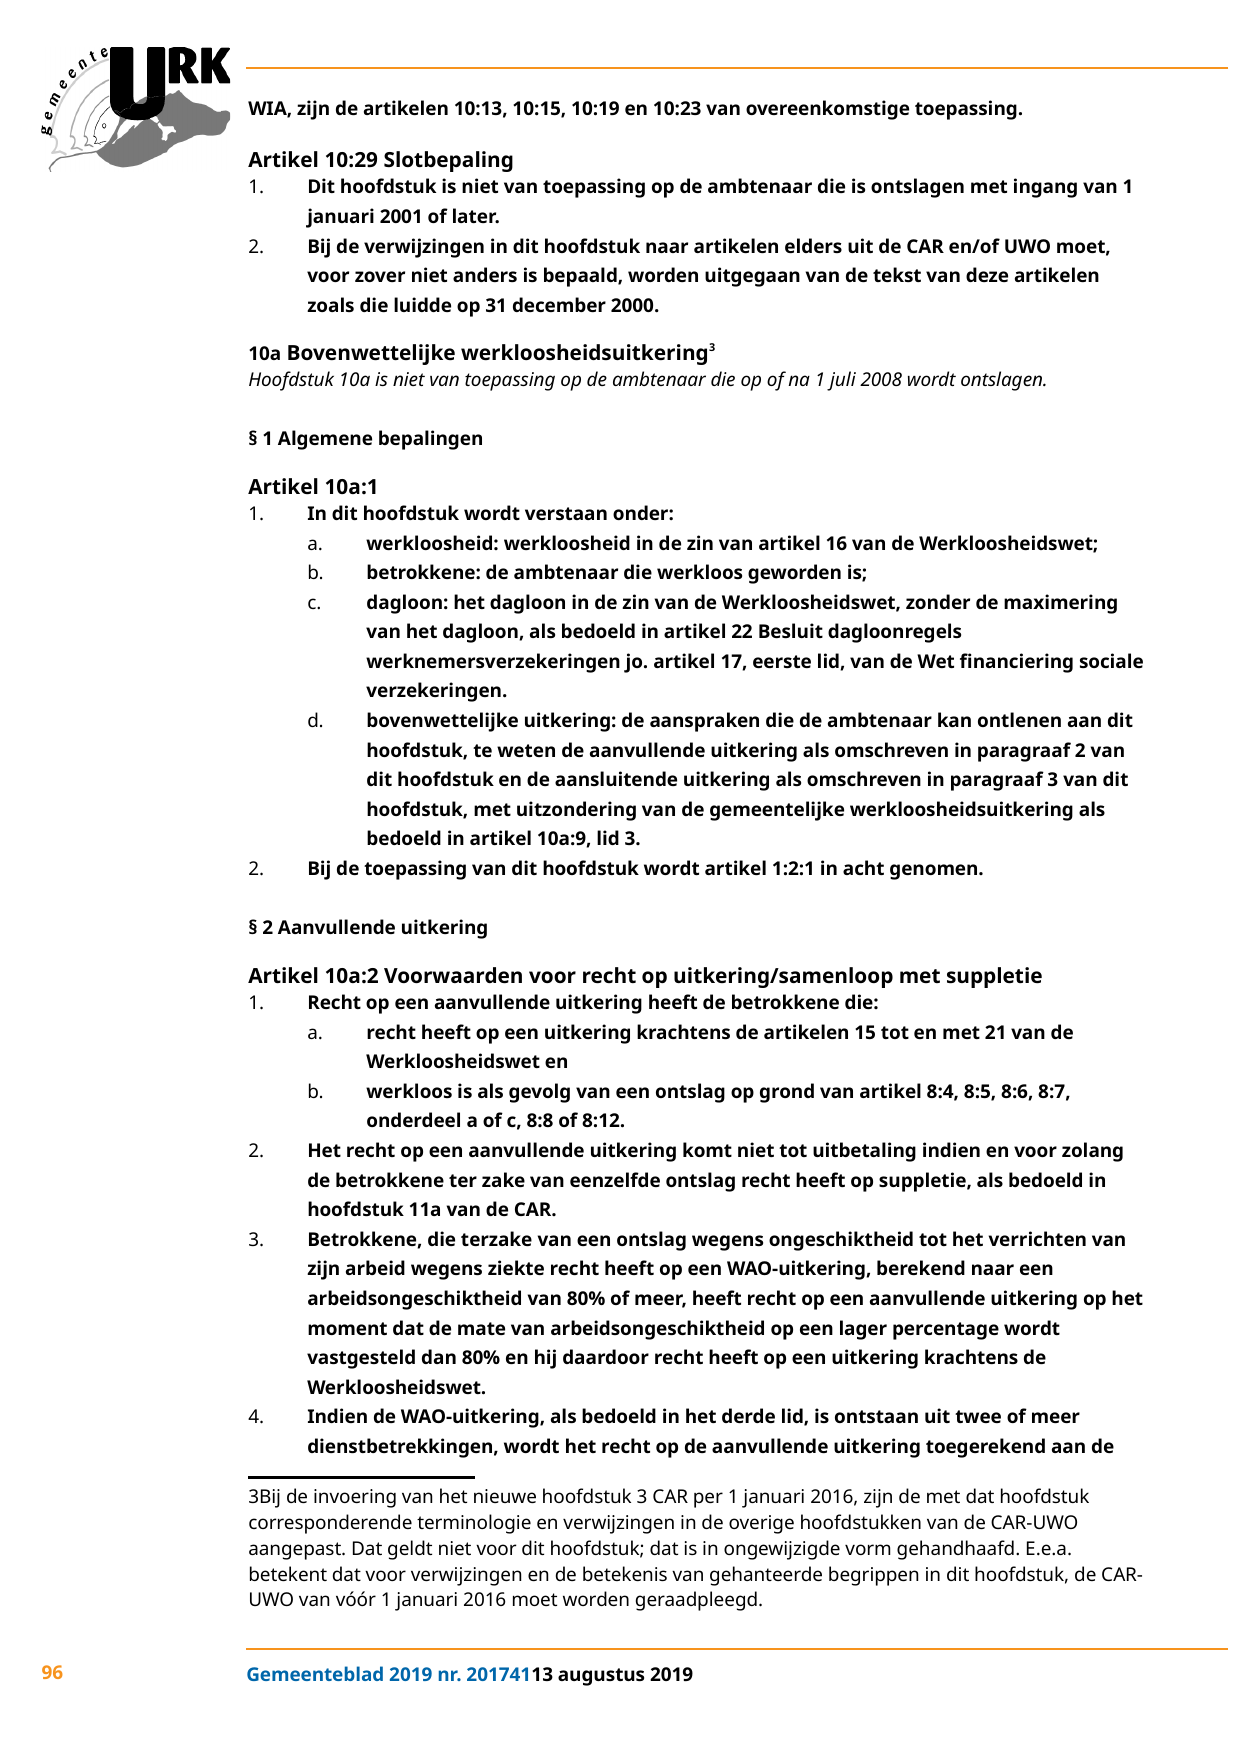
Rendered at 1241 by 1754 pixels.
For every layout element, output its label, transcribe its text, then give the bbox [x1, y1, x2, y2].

text Artikel 10:29 Slotbepaling [248, 145, 1152, 174]
text § 2 Aanvullende uitkering [248, 914, 1152, 940]
text Bij de invoering van het nieuwe hoofdstuk 3 CAR per 1 januari 2016, zijn de met dat hoofdstuk corresponderende terminologie en verwijzingen in de overige hoofdstukken van de CAR-UWO aangepast. Dat geldt niet voor dit hoofdstuk; dat is in ongewijzigde vorm gehandhaafd. E.e.a. betekent dat voor verwijzingen en de betekenis van gehanteerde begrippen in dit hoofdstuk, de CAR-UWO van vóór 1 januari 2016 moet worden geraadpleegd. [248, 1483, 1152, 1612]
text Artikel 10a:1 [248, 472, 1152, 500]
list werkloosheid: werkloosheid in de zin van artikel 16 van de Werkloosheidswet; [307, 530, 1152, 556]
list recht heeft op een uitkering krachtens de artikelen 15 tot en met 21 van de Werkloosheidswet en [307, 1019, 1152, 1074]
text WIA, zijn de artikelen 10:13, 10:15, 10:19 en 10:23 van overeenkomstige toepassing. [248, 95, 1152, 121]
text 10a Bovenwettelijke werkloosheidsuitkering [248, 338, 1152, 366]
list Betrokkene, die terzake van een ontslag wegens ongeschiktheid tot het verrichten van zijn arbeid wegens ziekte recht heeft op een WAO-uitkering, berekend naar een arbeidsongeschiktheid van 80% of meer, heeft recht op een aanvullende uitkering op het moment dat de mate van arbeidsongeschiktheid op een lager percentage wordt vastgesteld dan 80% en hij daardoor recht heeft op een uitkering krachtens de Werkloosheidswet. [248, 1226, 1152, 1400]
list Het recht op een aanvullende uitkering komt niet tot uitbetaling indien en voor zolang de betrokkene ter zake van eenzelfde ontslag recht heeft op suppletie, als bedoeld in hoofdstuk 11a van de CAR. [248, 1137, 1152, 1222]
list In dit hoofdstuk wordt verstaan onder: [248, 500, 1152, 526]
list werkloos is als gevolg van een ontslag op grond van artikel 8:4, 8:5, 8:6, 8:7, onderdeel a of c, 8:8 of 8:12. [307, 1078, 1152, 1133]
picture [41, 47, 231, 172]
list betrokkene: de ambtenaar die werkloos geworden is; [307, 559, 1152, 585]
text § 1 Algemene bepalingen [248, 425, 1152, 451]
list Indien de WAO-uitkering, als bedoeld in het derde lid, is ontstaan uit twee of meer dienstbetrekkingen, wordt het recht op de aanvullende uitkering toegerekend aan de [248, 1403, 1152, 1459]
list Bij de verwijzingen in dit hoofdstuk naar artikelen elders uit de CAR en/of UWO moet, voor zover niet anders is bepaald, worden uitgegaan van de tekst van deze artikelen zoals die luidde op 31 december 2000. [248, 233, 1152, 318]
list Bij de toepassing van dit hoofdstuk wordt artikel 1:2:1 in acht genomen. [248, 855, 1152, 881]
list Dit hoofdstuk is niet van toepassing op de ambtenaar die is ontslagen met ingang van 1 januari 2001 of later. [248, 174, 1152, 229]
list Recht op een aanvullende uitkering heeft de betrokkene die: [248, 989, 1152, 1015]
text Hoofdstuk 10a is niet van toepassing op de ambtenaar die op of na 1 juli 2008 wordt ontslagen. [248, 366, 1152, 392]
list bovenwettelijke uitkering: de aanspraken die de ambtenaar kan ontlenen aan dit hoofdstuk, te weten de aanvullende uitkering als omschreven in paragraaf 2 van dit hoofdstuk en de aansluitende uitkering als omschreven in paragraaf 3 van dit hoofdstuk, met uitzondering van de gemeentelijke werkloosheidsuitkering als bedoeld in artikel 10a:9, lid 3. [307, 707, 1152, 851]
list dagloon: het dagloon in de zin van de Werkloosheidswet, zonder de maximering van het dagloon, als bedoeld in artikel 22 Besluit dagloonregels werknemersverzekeringen jo. artikel 17, eerste lid, van de Wet financiering sociale verzekeringen. [307, 589, 1152, 703]
text Artikel 10a:2 Voorwaarden voor recht op uitkering/samenloop met suppletie [248, 961, 1152, 989]
